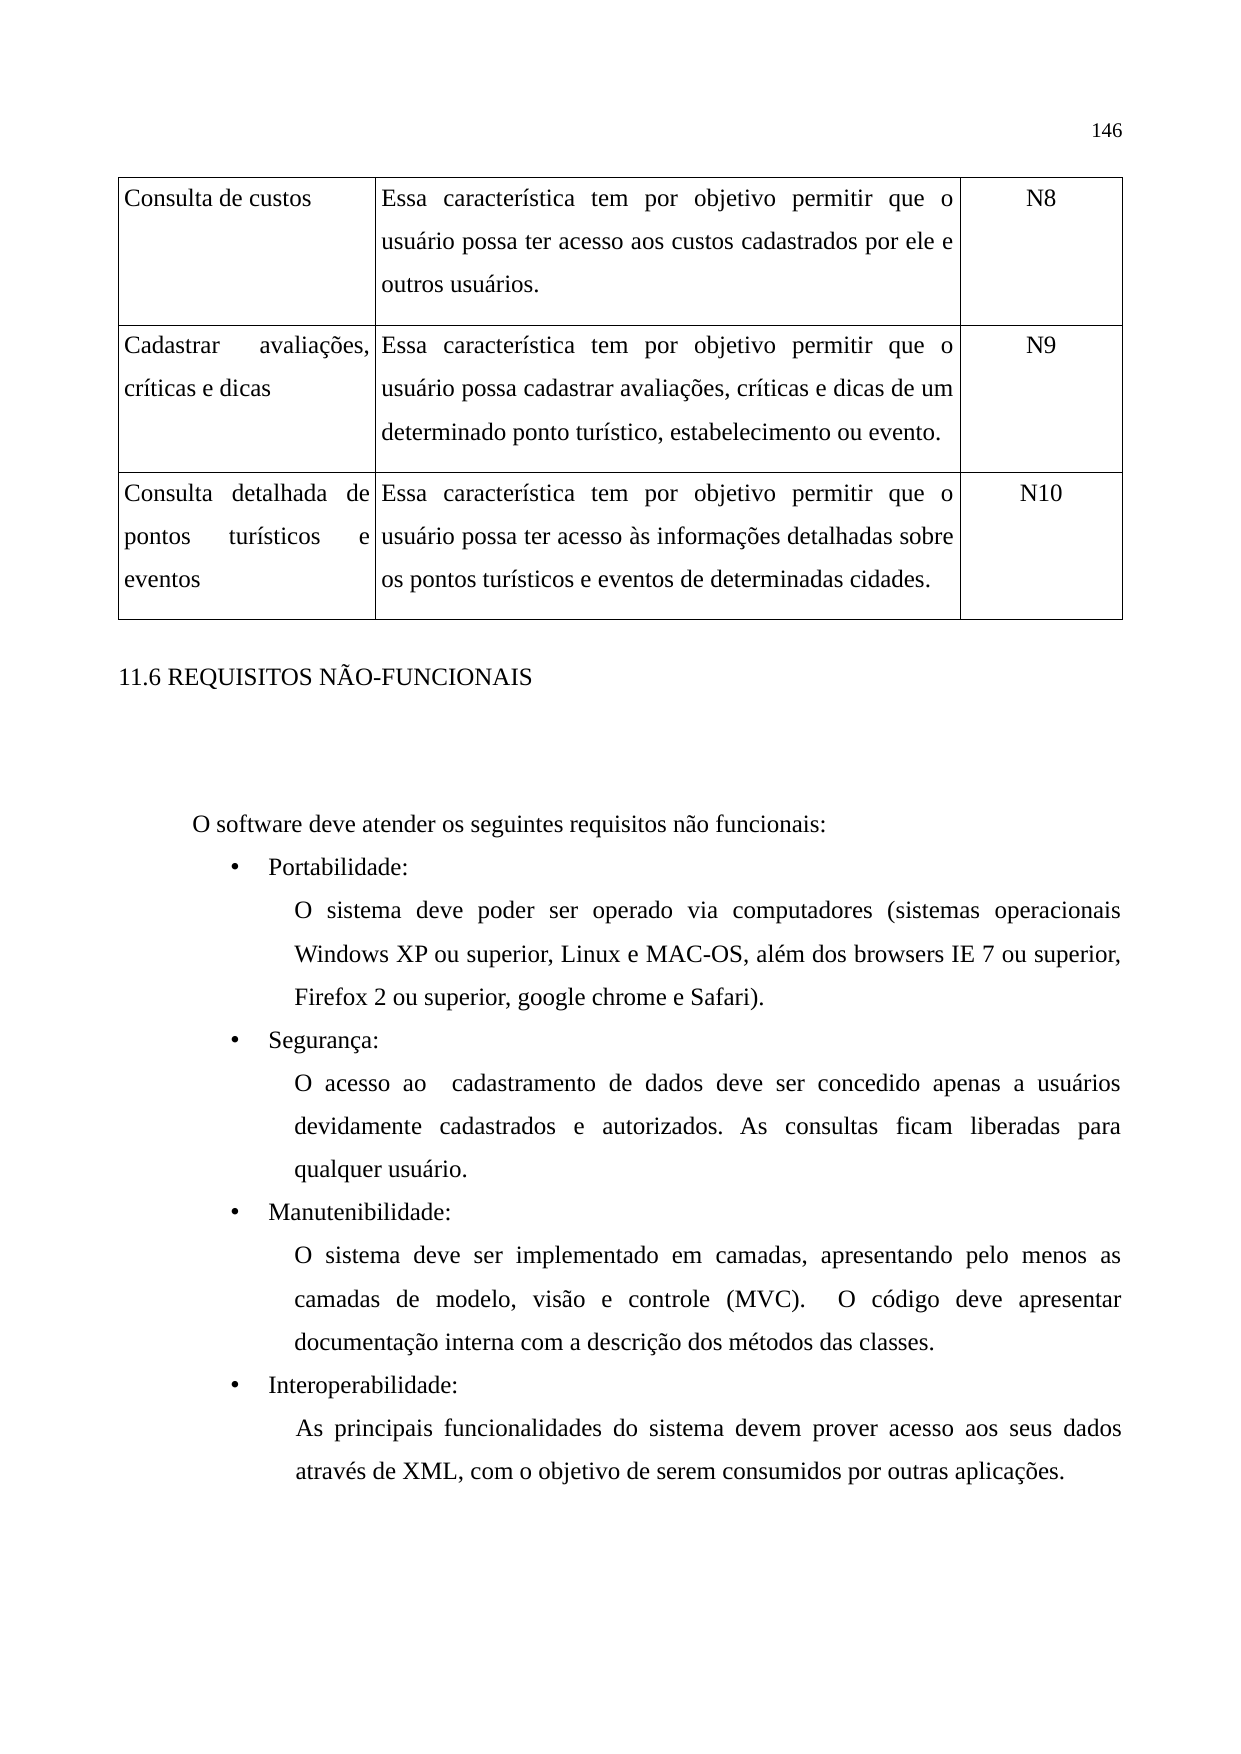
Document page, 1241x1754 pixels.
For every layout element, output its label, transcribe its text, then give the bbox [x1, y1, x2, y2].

text O sistema deve poder ser operado via computadores (sistemas operacionais Windows XP ou superior, Linux e MAC-OS, além dos browsers IE 7 ou superior, Firefox 2 ou superior, google chrome e Safari). [294, 896, 1122, 1011]
text O acesso ao cadastramento de dados deve ser concedido apenas a usuários devidamente cadastrados e autorizados. As consultas ficam liberadas para qualquer usuário. [294, 1068, 1122, 1183]
table_cell Cadastrar avaliações, críticas e dicas [119, 326, 375, 472]
text O software deve atender os seguintes requisitos não funcionais: [118, 809, 1122, 838]
table_cell Consulta detalhada de pontos turísticos e eventos [119, 473, 375, 619]
list Segurança: [231, 1025, 1122, 1054]
list Portabilidade: [231, 852, 1122, 881]
table_cell N8 [961, 178, 1122, 324]
table_cell N10 [961, 473, 1122, 619]
list Interoperabilidade: [231, 1370, 1122, 1399]
table_cell Essa característica tem por objetivo permitir que o usuário possa ter acesso aos custos cadastrados por ele e outros usuários. [376, 178, 960, 324]
subtitle Requisitos não-funcionais [118, 662, 1122, 691]
table_cell Essa característica tem por objetivo permitir que o usuário possa ter acesso às informações detalhadas sobre os pontos turísticos e eventos de determinadas cidades. [376, 473, 960, 619]
table_cell Essa característica tem por objetivo permitir que o usuário possa cadastrar avaliações, críticas e dicas de um determinado ponto turístico, estabelecimento ou evento. [376, 326, 960, 472]
list O sistema deve ser implementado em camadas, apresentando pelo menos as camadas de modelo, visão e controle (MVC). O código deve apresentar documentação interna com a descrição dos métodos das classes. [294, 1241, 1122, 1356]
list Manutenibilidade: [231, 1197, 1122, 1226]
table_cell Consulta de custos [119, 178, 375, 324]
list As principais funcionalidades do sistema devem prover acesso aos seus dados através de XML, com o objetivo de serem consumidos por outras aplicações. [295, 1413, 1122, 1485]
table_cell N9 [961, 326, 1122, 472]
